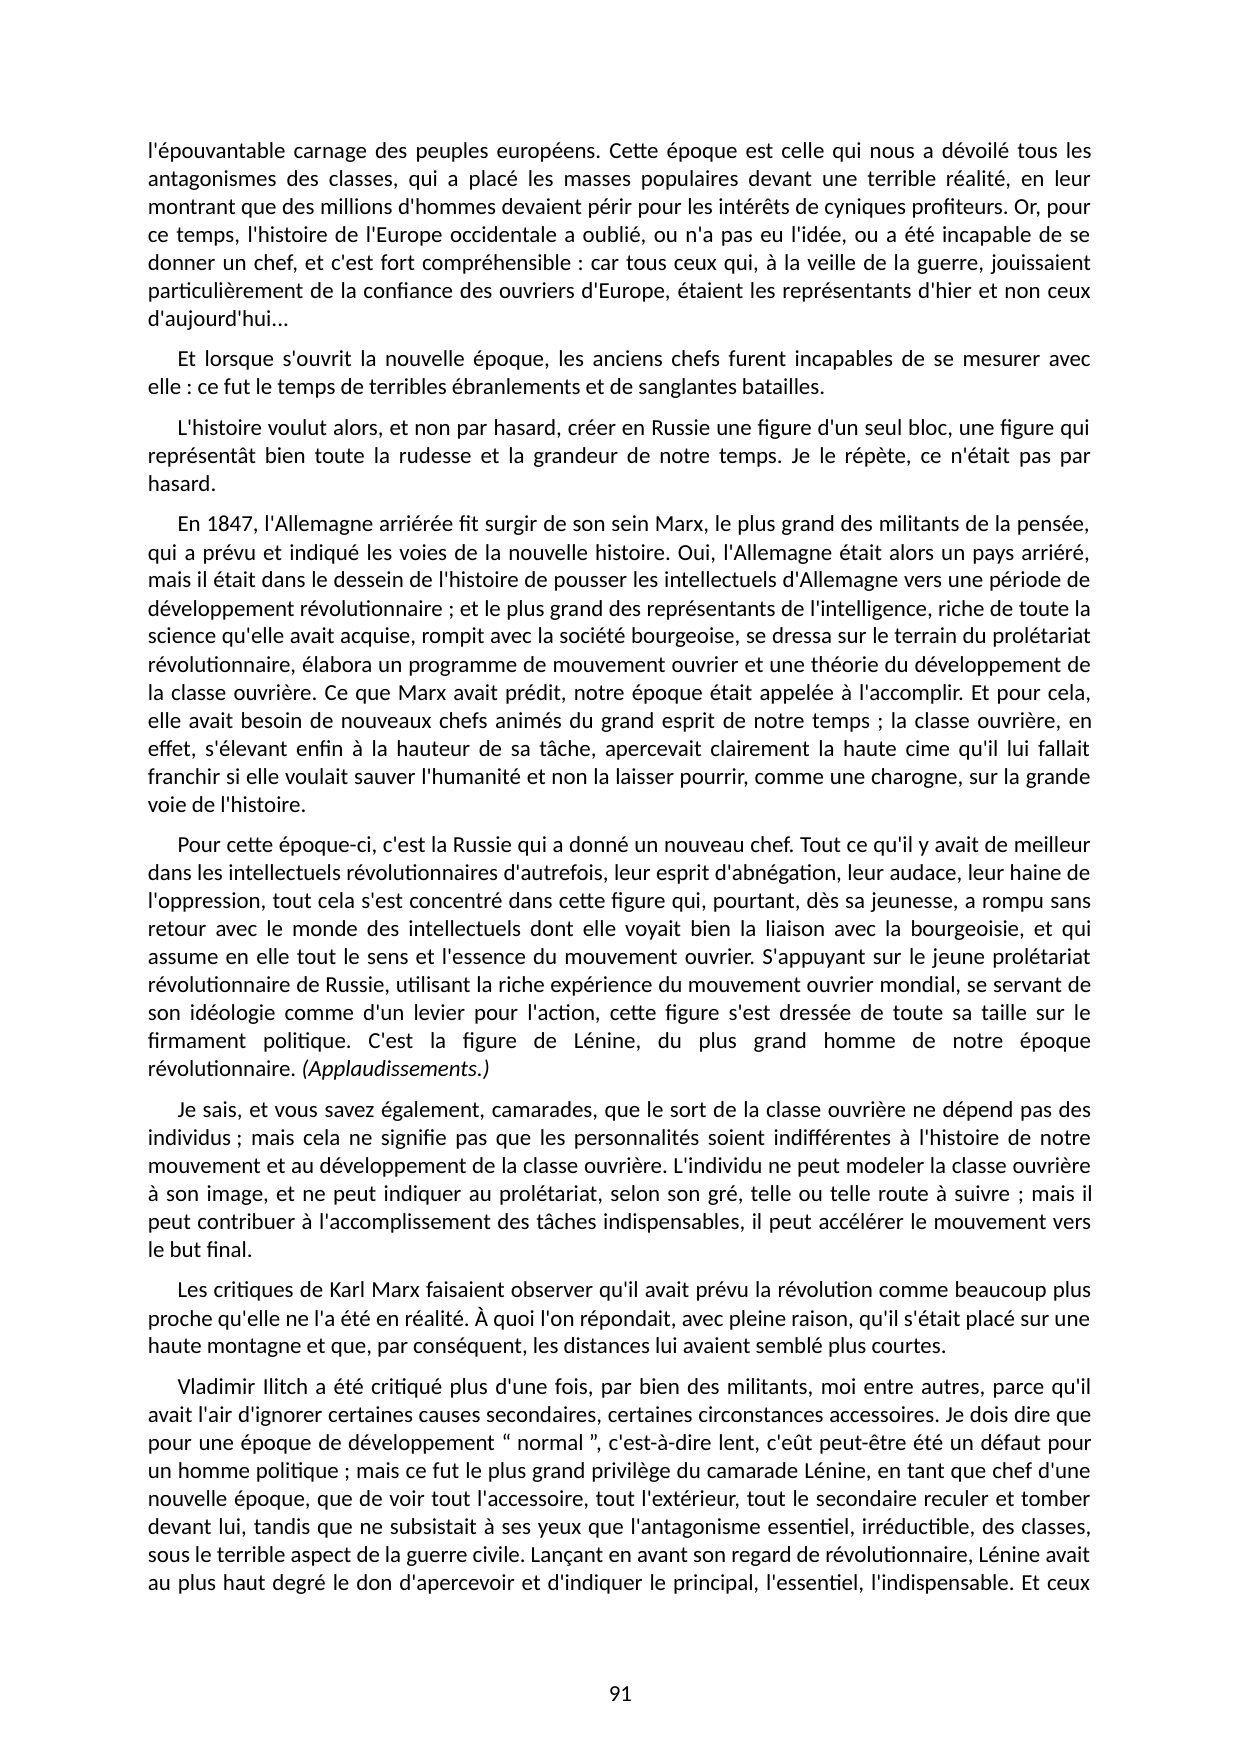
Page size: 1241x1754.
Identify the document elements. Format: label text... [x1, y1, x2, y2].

text Les critiques de Karl Marx faisaient observer qu'il avait prévu la révolution comme beaucoup plus proche qu'elle ne l'a été en réalité. À quoi l'on répondait, avec pleine raison, qu'il s'était placé sur une haute montagne et que, par conséquent, les distances lui avaient semblé plus courtes. [148, 1276, 1093, 1360]
text Vladimir Ilitch a été critiqué plus d'une fois, par bien des militants, moi entre autres, parce qu'il avait l'air d'ignorer certaines causes secondaires, certaines circonstances accessoires. Je dois dire que pour une époque de développement “ normal ”, c'est-à-dire lent, c'eût peut-être été un défaut pour un homme politique ; mais ce fut le plus grand privilège du camarade Lénine, en tant que chef d'une nouvelle époque, que de voir tout l'accessoire, tout l'extérieur, tout le secondaire reculer et tomber devant lui, tandis que ne subsistait à ses yeux que l'antagonisme essentiel, irréductible, des classes, sous le terrible aspect de la guerre civile. Lançant en avant son regard de révolutionnaire, Lénine avait au plus haut degré le don d'apercevoir et d'indiquer le principal, l'essentiel, l'indispensable. Et ceux [148, 1372, 1093, 1596]
text L'histoire voulut alors, et non par hasard, créer en Russie une figure d'un seul bloc, une figure qui représentât bien toute la rudesse et la grandeur de notre temps. Je le répète, ce n'était pas par hasard. [148, 413, 1093, 497]
text Et lorsque s'ouvrit la nouvelle époque, les anciens chefs furent incapables de se mesurer avec elle : ce fut le temps de terribles ébranlements et de sanglantes batailles. [148, 344, 1093, 401]
text l'épouvantable carnage des peuples européens. Cette époque est celle qui nous a dévoilé tous les antagonismes des classes, qui a placé les masses populaires devant une terrible réalité, en leur montrant que des millions d'hommes devaient périr pour les intérêts de cyniques profiteurs. Or, pour ce temps, l'histoire de l'Europe occidentale a oublié, ou n'a pas eu l'idée, ou a été incapable de se donner un chef, et c'est fort compréhensible : car tous ceux qui, à la veille de la guerre, jouissaient particulièrement de la confiance des ouvriers d'Europe, étaient les représentants d'hier et non ceux d'aujourd'hui... [148, 136, 1093, 332]
text En 1847, l'Allemagne arriérée fit surgir de son sein Marx, le plus grand des militants de la pensée, qui a prévu et indiqué les voies de la nouvelle histoire. Oui, l'Allemagne était alors un pays arriéré, mais il était dans le dessein de l'histoire de pousser les intellectuels d'Allemagne vers une période de développement révolutionnaire ; et le plus grand des représentants de l'intelligence, riche de toute la science qu'elle avait acquise, rompit avec la société bourgeoise, se dressa sur le terrain du prolétariat révolutionnaire, élabora un programme de mouvement ouvrier et une théorie du développement de la classe ouvrière. Ce que Marx avait prédit, notre époque était appelée à l'accomplir. Et pour cela, elle avait besoin de nouveaux chefs animés du grand esprit de notre temps ; la classe ouvrière, en effet, s'élevant enfin à la hauteur de sa tâche, apercevait clairement la haute cime qu'il lui fallait franchir si elle voulait sauver l'humanité et non la laisser pourrir, comme une charogne, sur la grande voie de l'histoire. [148, 509, 1093, 818]
text Je sais, et vous savez également, camarades, que le sort de la classe ouvrière ne dépend pas des individus ; mais cela ne signifie pas que les personnalités soient indifférentes à l'histoire de notre mouvement et au développement de la classe ouvrière. L'individu ne peut modeler la classe ouvrière à son image, et ne peut indiquer au prolétariat, selon son gré, telle ou telle route à suivre ; mais il peut contribuer à l'accomplissement des tâches indispensables, il peut accélérer le mouvement vers le but final. [148, 1095, 1093, 1263]
text Pour cette époque-ci, c'est la Russie qui a donné un nouveau chef. Tout ce qu'il y avait de meilleur dans les intellectuels révolutionnaires d'autrefois, leur esprit d'abnégation, leur audace, leur haine de l'oppression, tout cela s'est concentré dans cette figure qui, pourtant, dès sa jeunesse, a rompu sans retour avec le monde des intellectuels dont elle voyait bien la liaison avec la bourgeoisie, et qui assume en elle tout le sens et l'essence du mouvement ouvrier. S'appuyant sur le jeune prolétariat révolutionnaire de Russie, utilisant la riche expérience du mouvement ouvrier mondial, se servant de son idéologie comme d'un levier pour l'action, cette figure s'est dressée de toute sa taille sur le firmament politique. C'est la figure de Lénine, du plus grand homme de notre époque révolutionnaire. (Applaudissements.) [148, 830, 1093, 1082]
